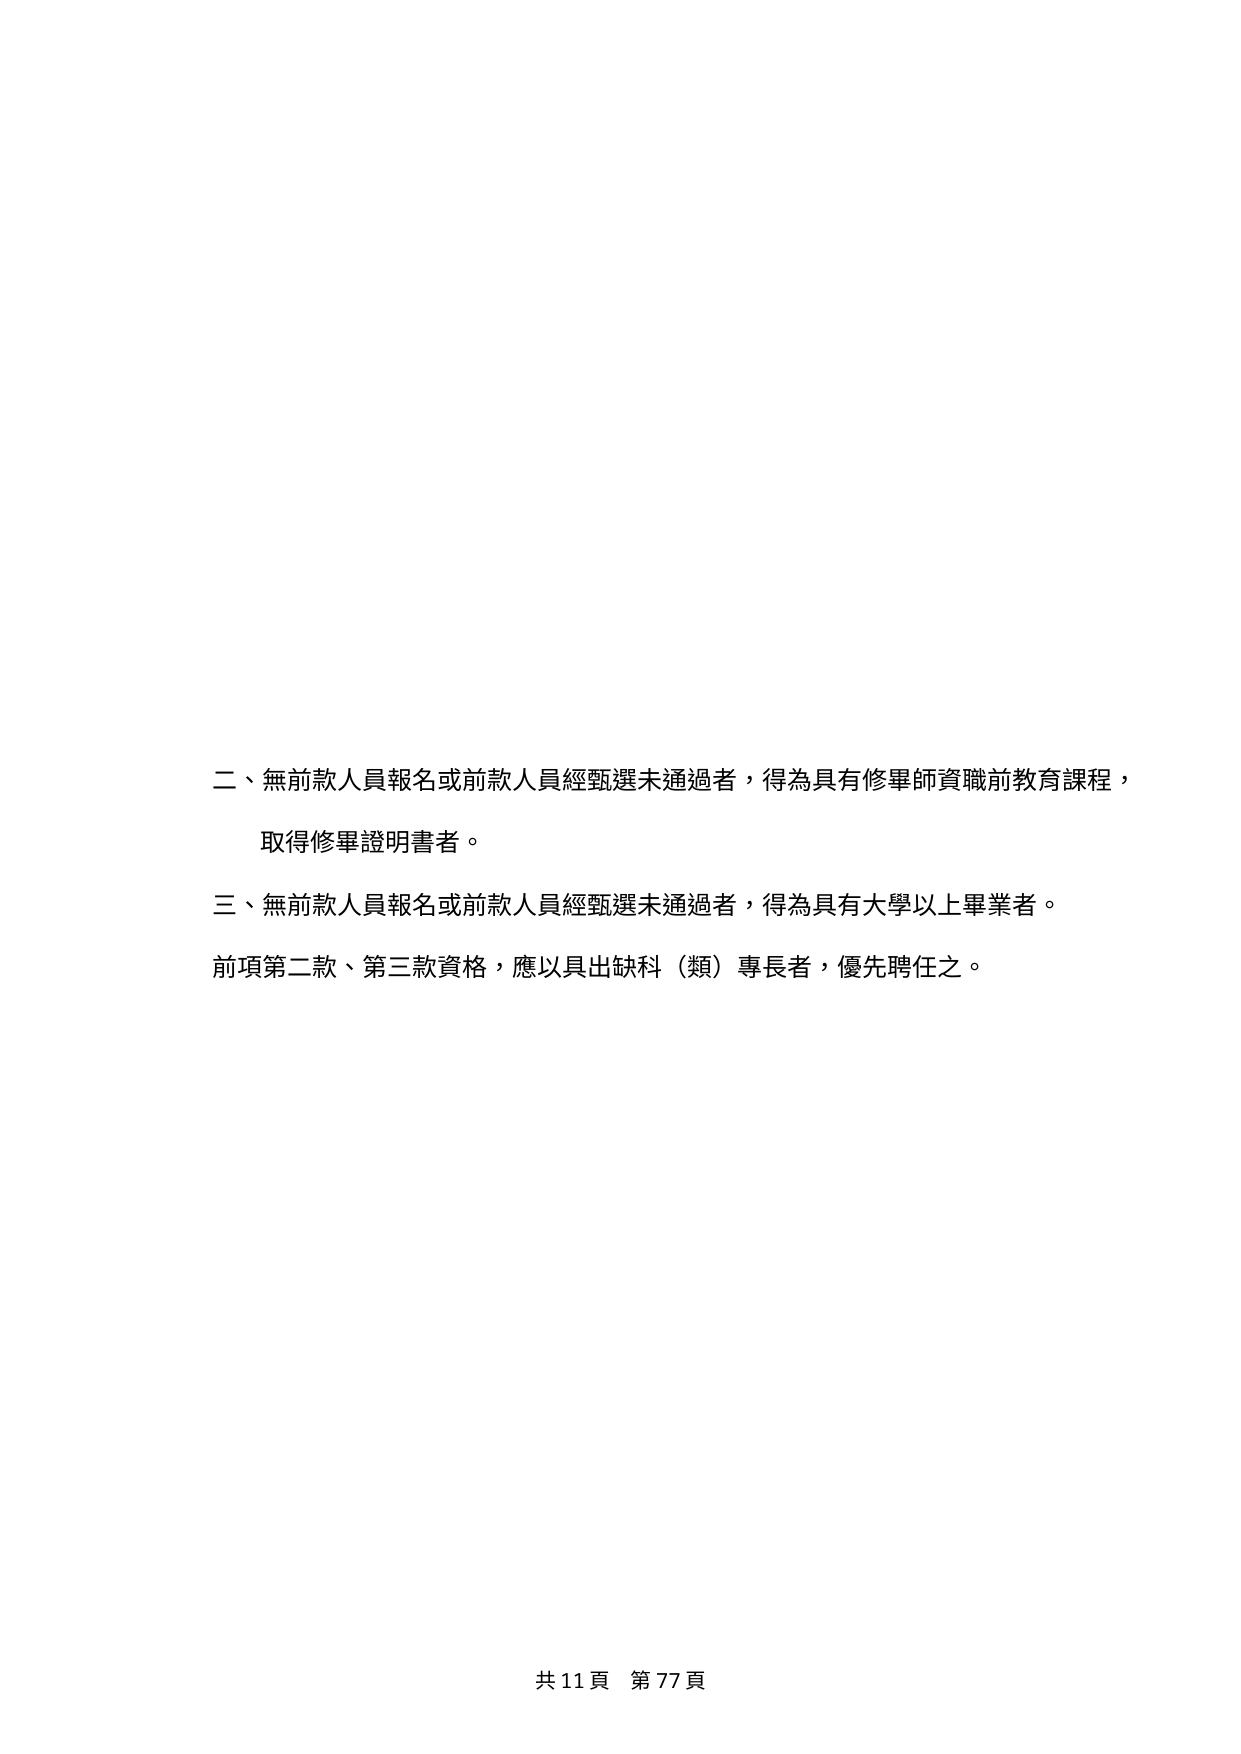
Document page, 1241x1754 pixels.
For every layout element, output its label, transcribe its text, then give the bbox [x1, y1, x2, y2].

text 前項第二款、第三款資格，應以具出缺科（類）專長者，優先聘任之。 [212, 924, 1128, 987]
text 二、無前款人員報名或前款人員經甄選未通過者，得為具有修畢師資職前教育課程，取得修畢證明書者。 [212, 737, 1128, 862]
text 三、無前款人員報名或前款人員經甄選未通過者，得為具有大學以上畢業者。 [212, 862, 1128, 924]
